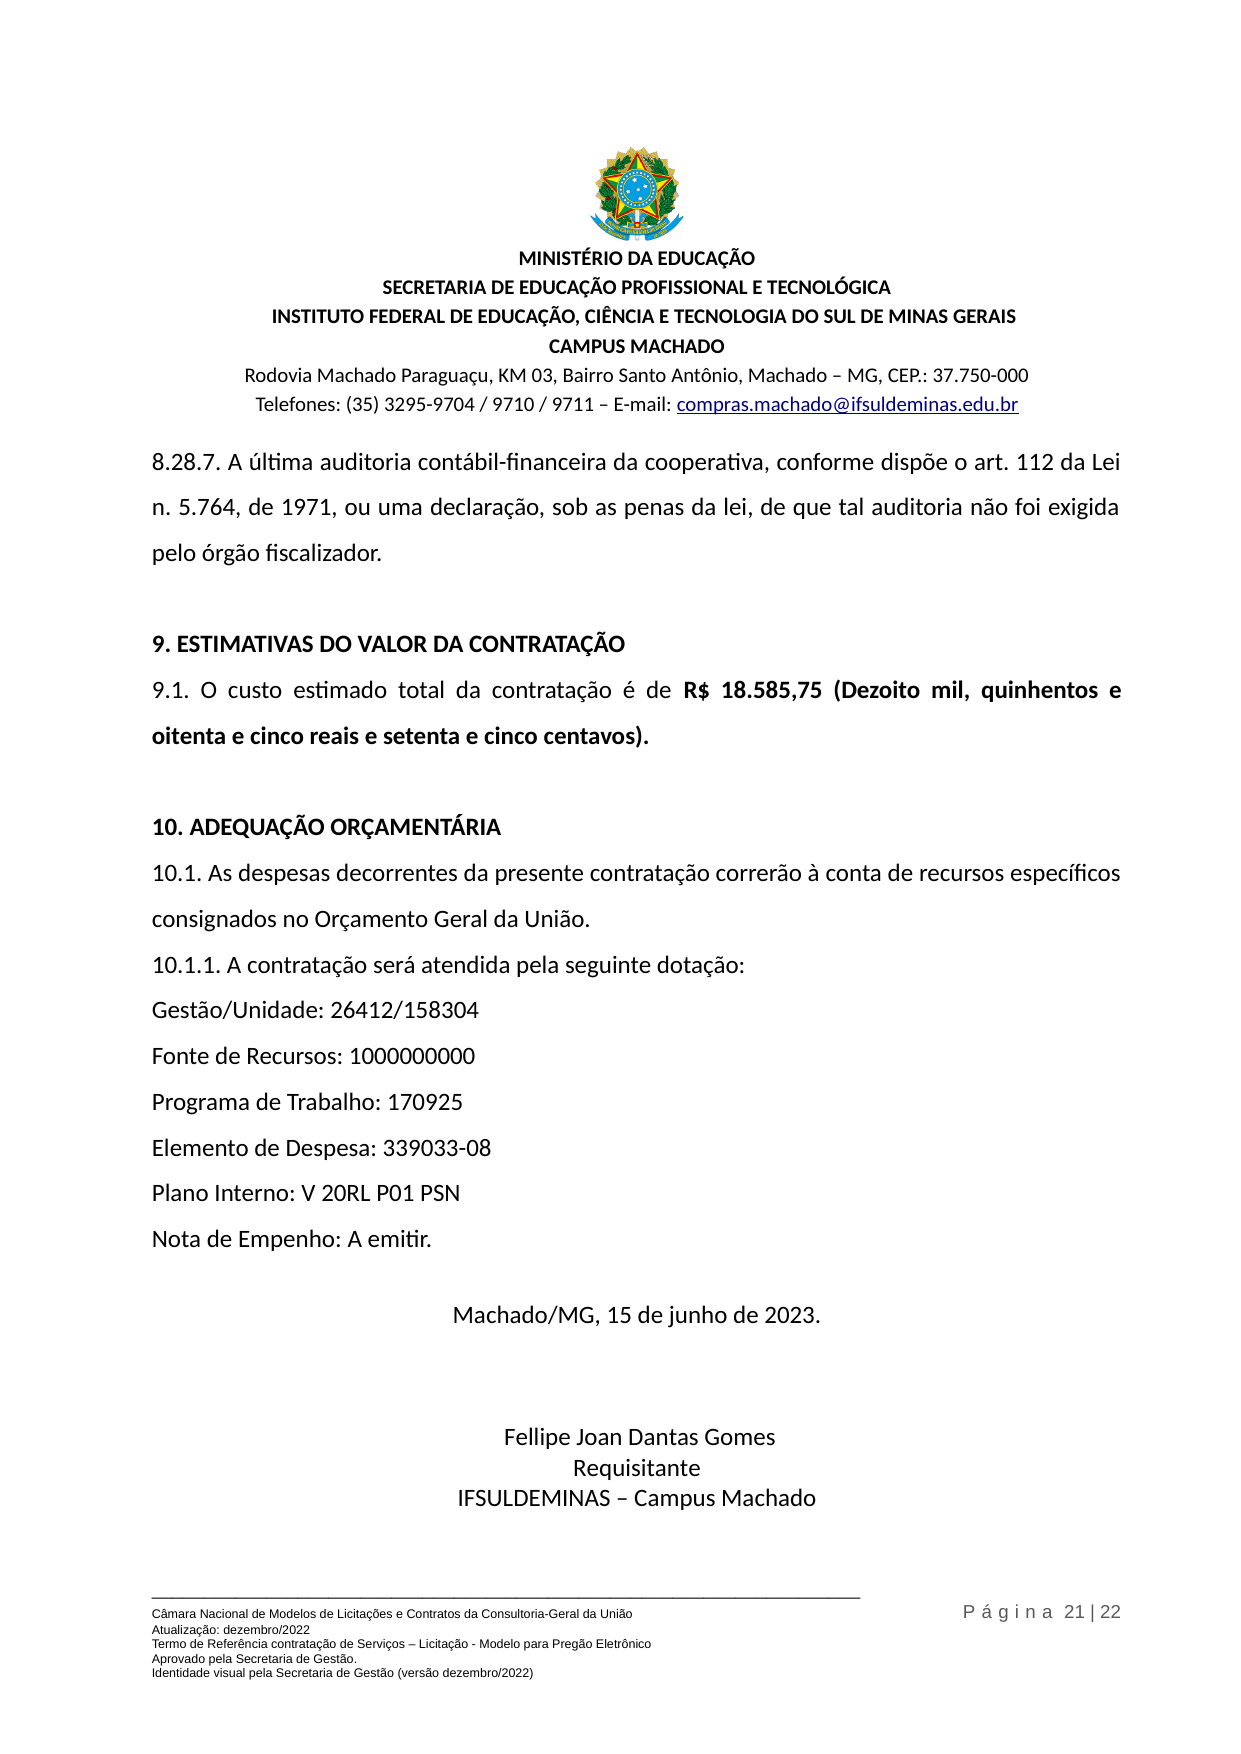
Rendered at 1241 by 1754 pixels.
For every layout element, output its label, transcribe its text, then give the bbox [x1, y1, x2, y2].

text 10.1.1. A contratação será atendida pela seguinte dotação: [152, 949, 1122, 979]
picture [652, 219, 684, 241]
text 9. ESTIMATIVAS DO VALOR DA CONTRATAÇÃO [152, 629, 1122, 659]
text 9.1. O custo estimado total da contratação é de R$ 18.585,75 (Dezoito mil, quinhentos e oitenta e cinco reais e setenta e cinco centavos). [152, 674, 1122, 751]
text Nota de Empenho: A emitir. [152, 1223, 1122, 1254]
text Requisitante [152, 1452, 1122, 1482]
text Programa de Trabalho: 170925 [152, 1086, 1122, 1116]
text Gestão/Unidade: 26412/158304 [152, 994, 1122, 1025]
picture [590, 147, 684, 241]
text Plano Interno: V 20RL P01 PSN [152, 1177, 1122, 1208]
text 8.28.7. A última auditoria contábil-financeira da cooperativa, conforme dispõe o art. 112 da Lei n. 5.764, de 1971, ou uma declaração, sob as penas da lei, de que tal auditoria não foi exigida pelo órgão fiscalizador. [152, 446, 1122, 568]
text IFSULDEMINAS – Campus Machado [152, 1482, 1122, 1513]
picture [630, 236, 645, 241]
text Fellipe Joan Dantas Gomes [152, 1421, 1122, 1452]
text 10. ADEQUAÇÃO ORÇAMENTÁRIA [152, 812, 1122, 842]
picture [656, 223, 665, 228]
text Machado/MG, 15 de junho de 2023. [152, 1299, 1122, 1330]
text Fonte de Recursos: 1000000000 [152, 1040, 1122, 1071]
text Elemento de Despesa: 339033-08 [152, 1132, 1122, 1162]
text 10.1. As despesas decorrentes da presente contratação correrão à conta de recursos específicos consignados no Orçamento Geral da União. [152, 857, 1122, 933]
